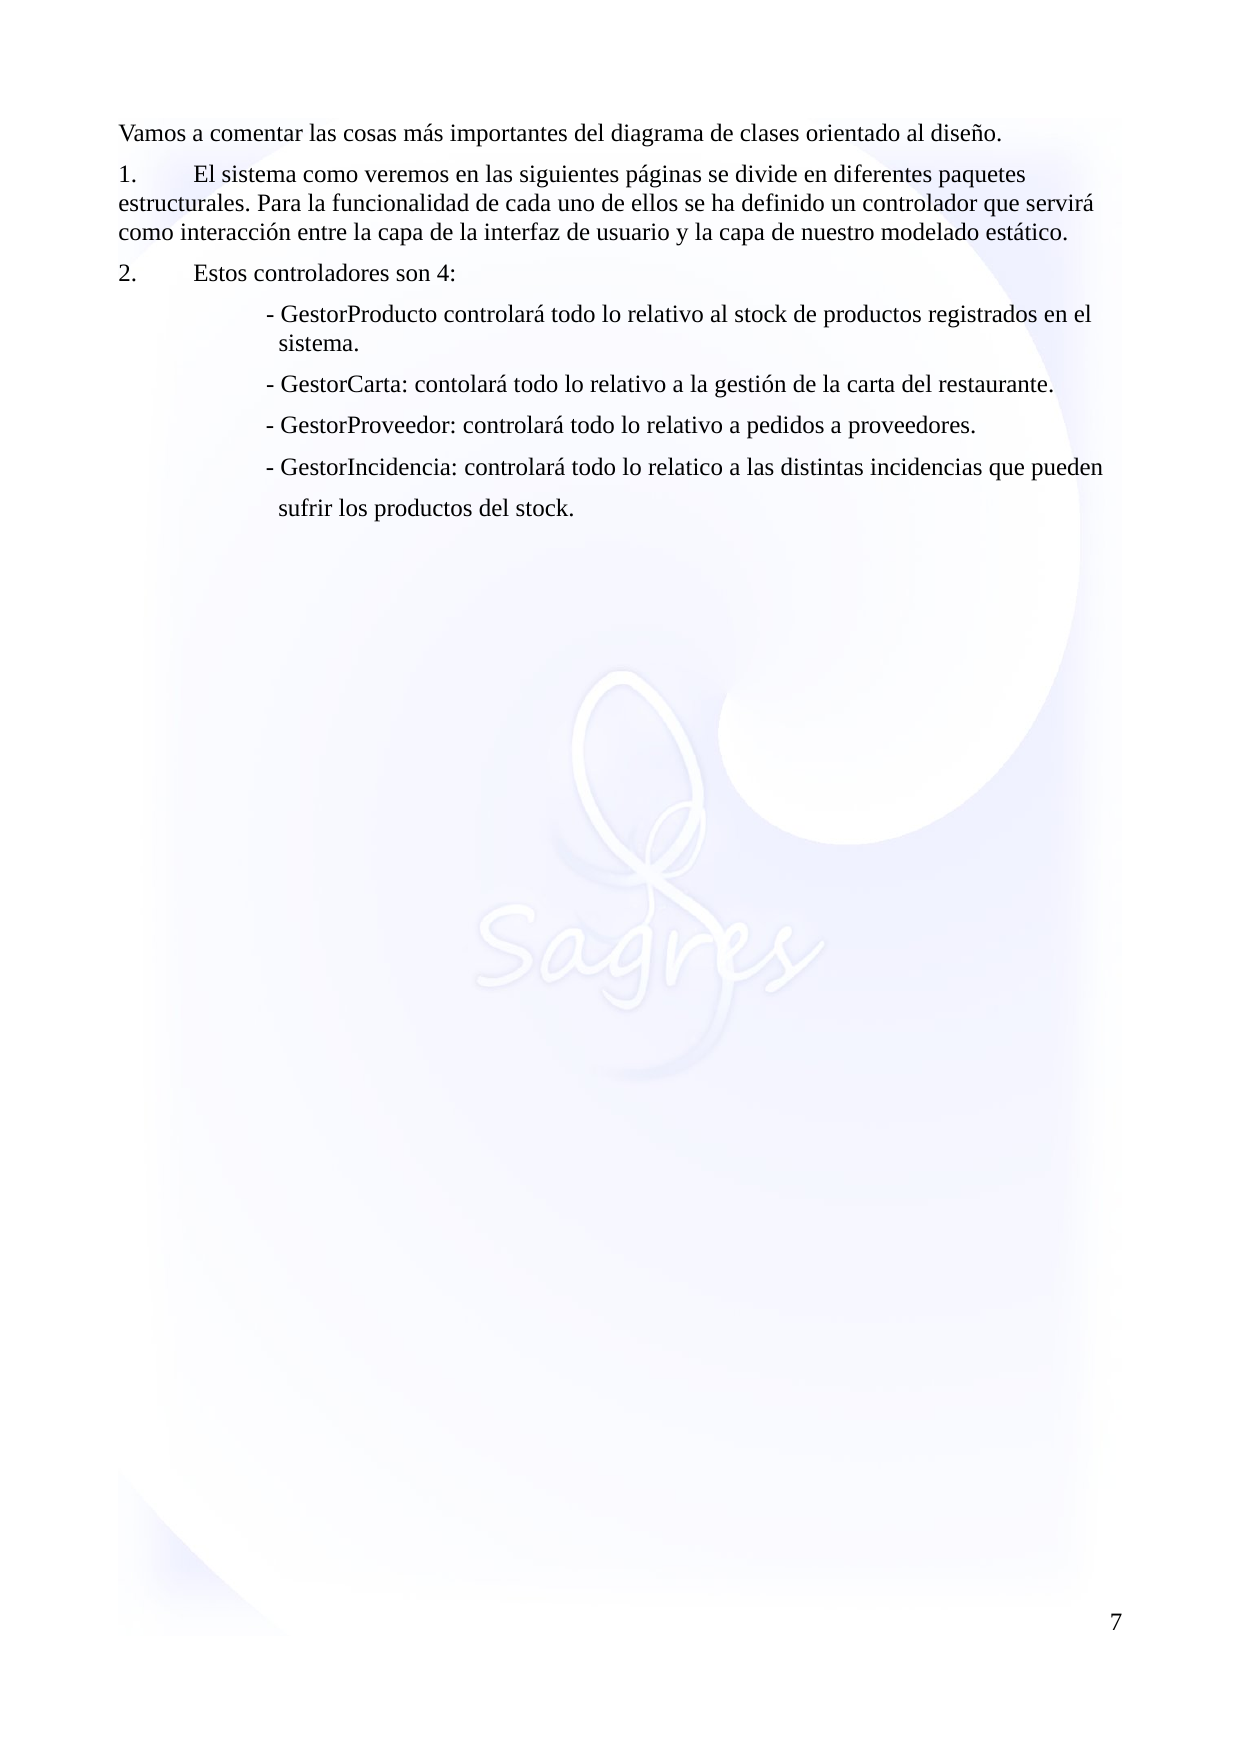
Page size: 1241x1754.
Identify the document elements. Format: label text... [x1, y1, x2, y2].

text - GestorProveedor: controlará todo lo relativo a pedidos a proveedores. [266, 411, 1122, 439]
text - GestorCarta: contolará todo lo relativo a la gestión de la carta del restaurante. [118, 369, 1122, 398]
text Vamos a comentar las cosas más importantes del diagrama de clases orientado al diseño. [118, 118, 1122, 147]
list Estos controladores son 4: [118, 258, 1122, 287]
text - GestorProducto controlará todo lo relativo al stock de productos registrados en el sistema. [118, 299, 1122, 357]
picture [118, 398, 1122, 1636]
list El sistema como veremos en las siguientes páginas se divide en diferentes paquetes estructurales. Para la funcionalidad de cada uno de ellos se ha definido un controlador que servirá como interacción entre la capa de la interfaz de usuario y la capa de nuestro modelado estático. [118, 159, 1122, 246]
text sufrir los productos del stock. [266, 493, 1122, 522]
picture [118, 287, 1122, 299]
picture [118, 246, 1122, 258]
text - GestorIncidencia: controlará todo lo relatico a las distintas incidencias que pueden [266, 452, 1122, 481]
picture [118, 147, 1122, 159]
picture [118, 357, 1122, 369]
